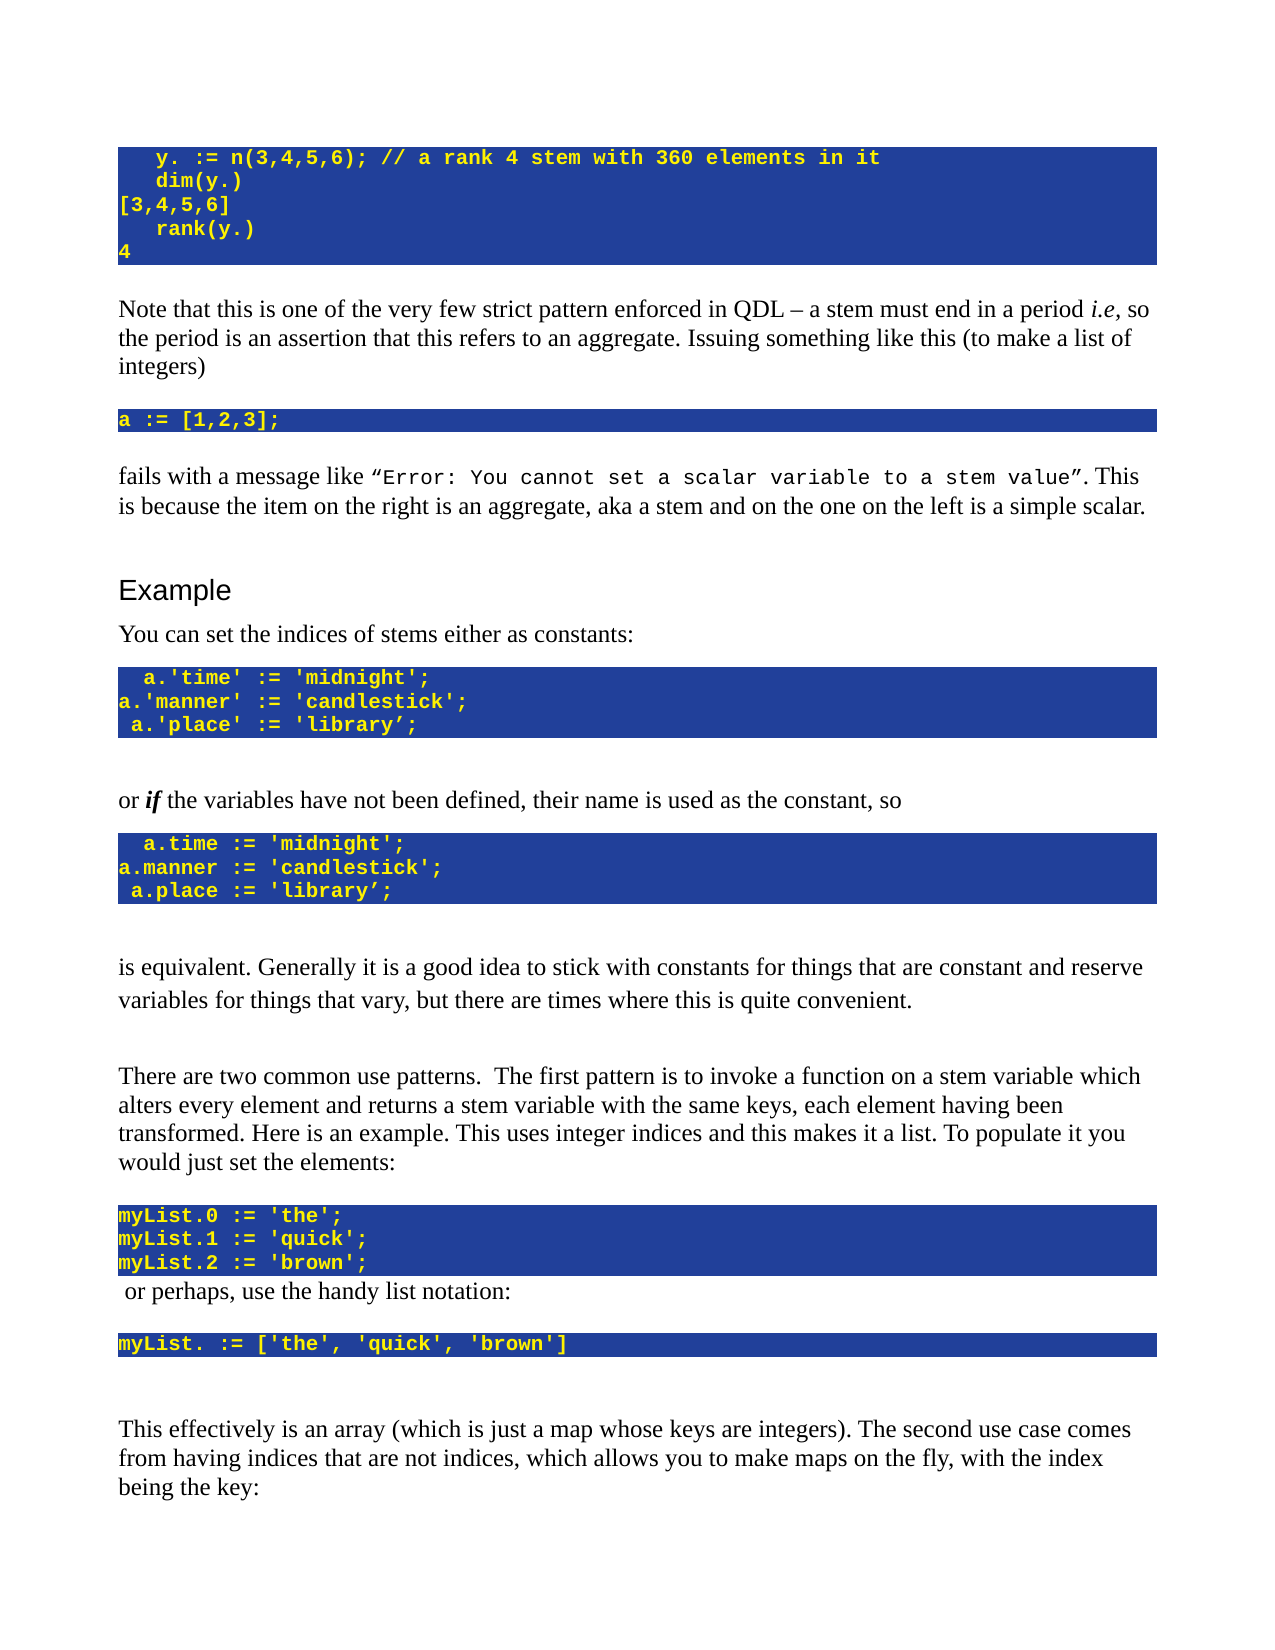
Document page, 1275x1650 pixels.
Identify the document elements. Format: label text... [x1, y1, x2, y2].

text myList.1 := 'quick'; [118, 1228, 1157, 1252]
text This effectively is an array (which is just a map whose keys are integers). The second use case comes from having indices that are not indices, which allows you to make maps on the fly, with the index being the key: [118, 1386, 1157, 1501]
text 4 [118, 241, 1157, 265]
text is equivalent. Generally it is a good idea to stick with constants for things that are constant and reserve variables for things that vary, but there are times where this is quite convenient. [118, 952, 1157, 1013]
text a.place := 'library’; [118, 880, 1157, 904]
text myList.0 := 'the'; [118, 1205, 1157, 1228]
text There are two common use patterns. The first pattern is to invoke a function on a stem variable which alters every element and returns a stem variable with the same keys, each element having been transformed. Here is an example. This uses integer indices and this makes it a list. To populate it you would just set the elements: [118, 1061, 1157, 1176]
text a.'time' := 'midnight'; [118, 667, 1157, 691]
text a.time := 'midnight'; [118, 833, 1157, 857]
text myList.2 := 'brown'; [118, 1252, 1157, 1276]
text fails with a message like “Error: You cannot set a scalar variable to a stem value”. This is because the item on the right is an aggregate, aka a stem and on the one on the left is a simple scalar. [118, 461, 1157, 519]
text myList. := ['the', 'quick', 'brown'] [118, 1333, 1157, 1357]
text a.'manner' := 'candlestick'; [118, 691, 1157, 714]
text a.manner := 'candlestick'; [118, 857, 1157, 880]
text rank(y.) [118, 218, 1157, 241]
text You can set the indices of stems either as constants: [118, 619, 1157, 648]
text or perhaps, use the handy list notation: [118, 1276, 1157, 1304]
text Note that this is one of the very few strict pattern enforced in QDL – a stem must end in a period i.e, so the period is an assertion that this refers to an aggregate. Issuing something like this (to make a list of integers) [118, 294, 1157, 380]
text a := [1,2,3]; [118, 409, 1157, 432]
text [3,4,5,6] [118, 194, 1157, 218]
text a.'place' := 'library’; [118, 714, 1157, 738]
text or if the variables have not been defined, their name is used as the constant, so [118, 786, 1157, 814]
subtitle Example [118, 573, 1157, 607]
text y. := n(3,4,5,6); // a rank 4 stem with 360 elements in it [118, 147, 1157, 171]
text dim(y.) [118, 171, 1157, 194]
